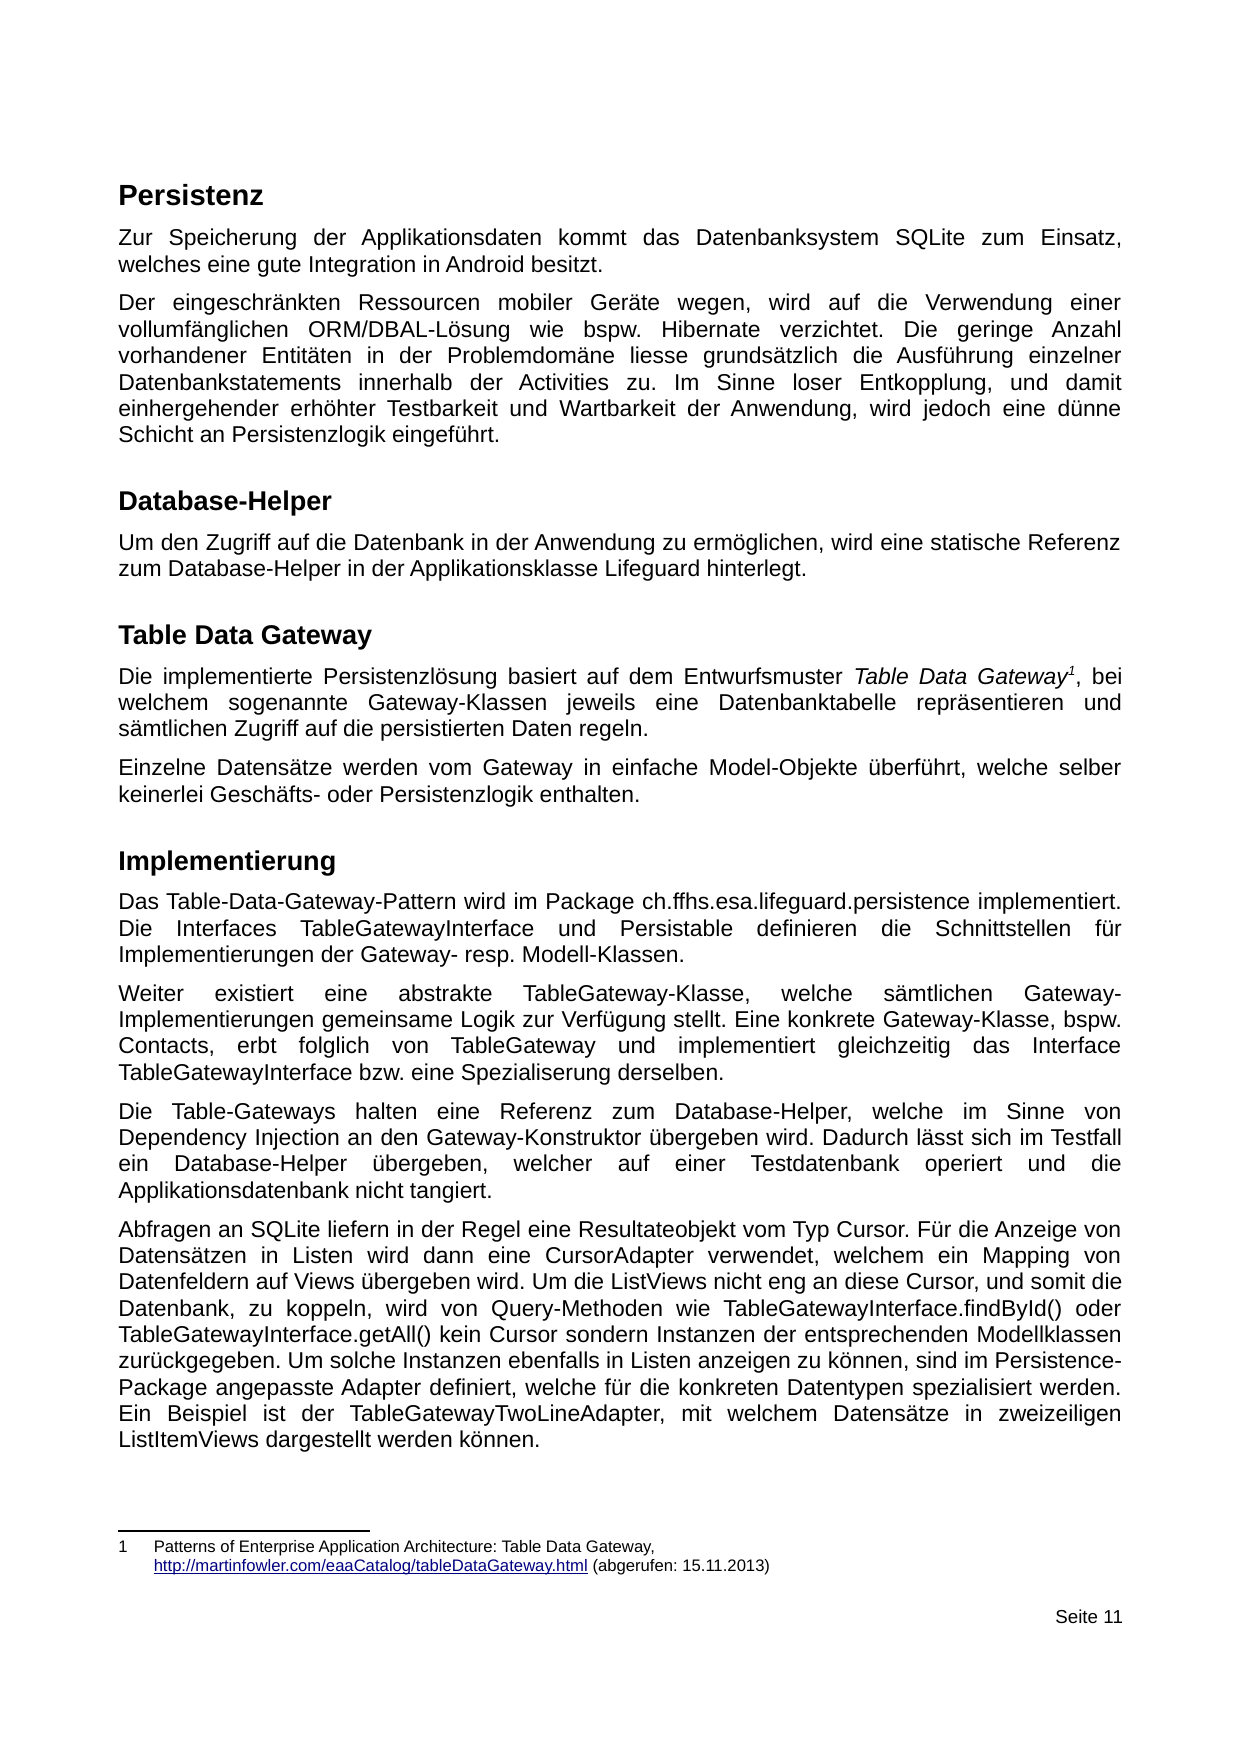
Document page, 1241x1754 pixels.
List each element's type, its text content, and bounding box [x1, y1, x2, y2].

subtitle Implementierung [118, 844, 1122, 876]
text Die implementierte Persistenzlösung basiert auf dem Entwurfsmuster Table Data Gateway, bei welchem sogenannte Gateway-Klassen jeweils eine Datenbanktabelle repräsentieren und sämtlichen Zugriff auf die persistierten Daten regeln. [118, 663, 1122, 742]
text Der eingeschränkten Ressourcen mobiler Geräte wegen, wird auf die Verwendung einer vollumfänglichen ORM/DBAL-Lösung wie bspw. Hibernate verzichtet. Die geringe Anzahl vorhandener Entitäten in der Problemdomäne liesse grundsätzlich die Ausführung einzelner Datenbankstatements innerhalb der Activities zu. Im Sinne loser Entkopplung, und damit einhergehender erhöhter Testbarkeit und Wartbarkeit der Anwendung, wird jedoch eine dünne Schicht an Persistenzlogik eingeführt. [118, 289, 1122, 447]
subtitle Persistenz [118, 178, 1122, 212]
subtitle Table Data Gateway [118, 619, 1122, 650]
text Die Table-Gateways halten eine Referenz zum Database-Helper, welche im Sinne von Dependency Injection an den Gateway-Konstruktor übergeben wird. Dadurch lässt sich im Testfall ein Database-Helper übergeben, welcher auf einer Testdatenbank operiert und die Applikationsdatenbank nicht tangiert. [118, 1098, 1122, 1203]
text Um den Zugriff auf die Datenbank in der Anwendung zu ermöglichen, wird eine statische Referenz zum Database-Helper in der Applikationsklasse Lifeguard hinterlegt. [118, 529, 1122, 581]
text Zur Speicherung der Applikationsdaten kommt das Datenbanksystem SQLite zum Einsatz, welches eine gute Integration in Android besitzt. [118, 224, 1122, 277]
text Weiter existiert eine abstrakte TableGateway-Klasse, welche sämtlichen Gateway-Implementierungen gemeinsame Logik zur Verfügung stellt. Eine konkrete Gateway-Klasse, bspw. Contacts, erbt folglich von TableGateway und implementiert gleichzeitig das Interface TableGatewayInterface bzw. eine Spezialiserung derselben. [118, 980, 1122, 1085]
text Das Table-Data-Gateway-Pattern wird im Package ch.ffhs.esa.lifeguard.persistence implementiert. Die Interfaces TableGatewayInterface und Persistable definieren die Schnittstellen für Implementierungen der Gateway- resp. Modell-Klassen. [118, 888, 1122, 967]
text Einzelne Datensätze werden vom Gateway in einfache Model-Objekte überführt, welche selber keinerlei Geschäfts- oder Persistenzlogik enthalten. [118, 754, 1122, 807]
text Patterns of Enterprise Application Architecture: Table Data Gateway, http://martinfowler.com/eaaCatalog/tableDataGateway.html (abgerufen: 15.11.2013) [118, 1537, 1122, 1575]
subtitle Database-Helper [118, 485, 1122, 516]
text Abfragen an SQLite liefern in der Regel eine Resultateobjekt vom Typ Cursor. Für die Anzeige von Datensätzen in Listen wird dann eine CursorAdapter verwendet, welchem ein Mapping von Datenfeldern auf Views übergeben wird. Um die ListViews nicht eng an diese Cursor, und somit die Datenbank, zu koppeln, wird von Query-Methoden wie TableGatewayInterface.findById() oder TableGatewayInterface.getAll() kein Cursor sondern Instanzen der entsprechenden Modellklassen zurückgegeben. Um solche Instanzen ebenfalls in Listen anzeigen zu können, sind im Persistence-Package angepasste Adapter definiert, welche für die konkreten Datentypen spezialisiert werden. Ein Beispiel ist der TableGatewayTwoLineAdapter, mit welchem Datensätze in zweizeiligen ListItemViews dargestellt werden können. [118, 1216, 1122, 1453]
